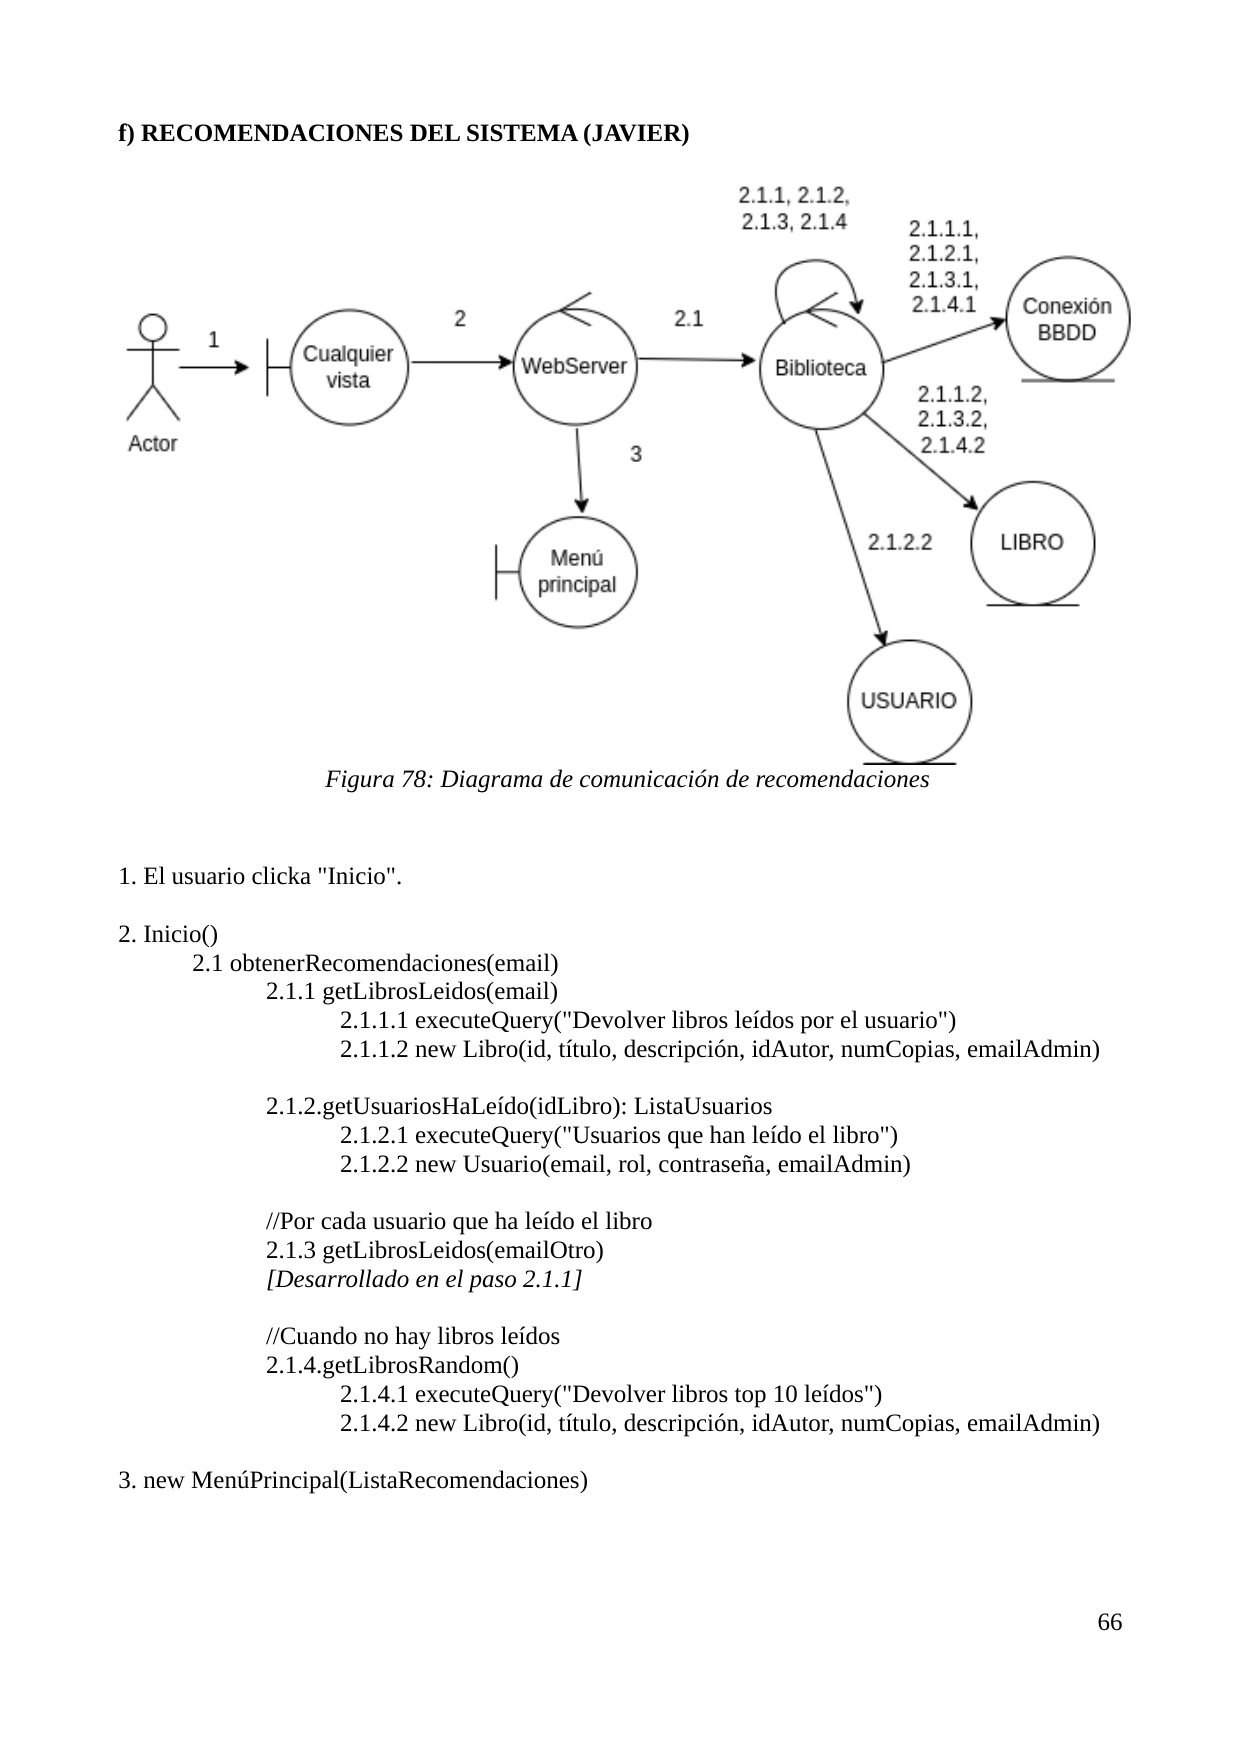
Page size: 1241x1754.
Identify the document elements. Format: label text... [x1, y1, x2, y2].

picture [126, 182, 1131, 765]
subtitle f) RECOMENDACIONES DEL SISTEMA (JAVIER) [118, 118, 1122, 147]
text 1. El usuario clicka "Inicio". 2. Inicio() 2.1 obtenerRecomendaciones(email) 2.1.1 getLibrosLeidos(email) 2.1.1.1 executeQuery("Devolver libros leídos por el usuario") 2.1.1.2 new Libro(id, título, descripción, idAutor, numCopias, emailAdmin) 2.1.2.getUsuariosHaLeído(idLibro): ListaUsuarios 2.1.2.1 executeQuery("Usuarios que han leído el libro") 2.1.2.2 new Usuario(email, rol, contraseña, emailAdmin) //Por cada usuario que ha leído el libro 2.1.3 getLibrosLeidos(emailOtro) [Desarrollado en el paso 2.1.1] //Cuando no hay libros leídos 2.1.4.getLibrosRandom() 2.1.4.1 executeQuery("Devolver libros top 10 leídos") 2.1.4.2 new Libro(id, título, descripción, idAutor, numCopias, emailAdmin) 3. new MenúPrincipal(ListaRecomendaciones) [118, 861, 1122, 1494]
text Figura 78: Diagrama de comunicación de recomendaciones [123, 765, 1134, 793]
